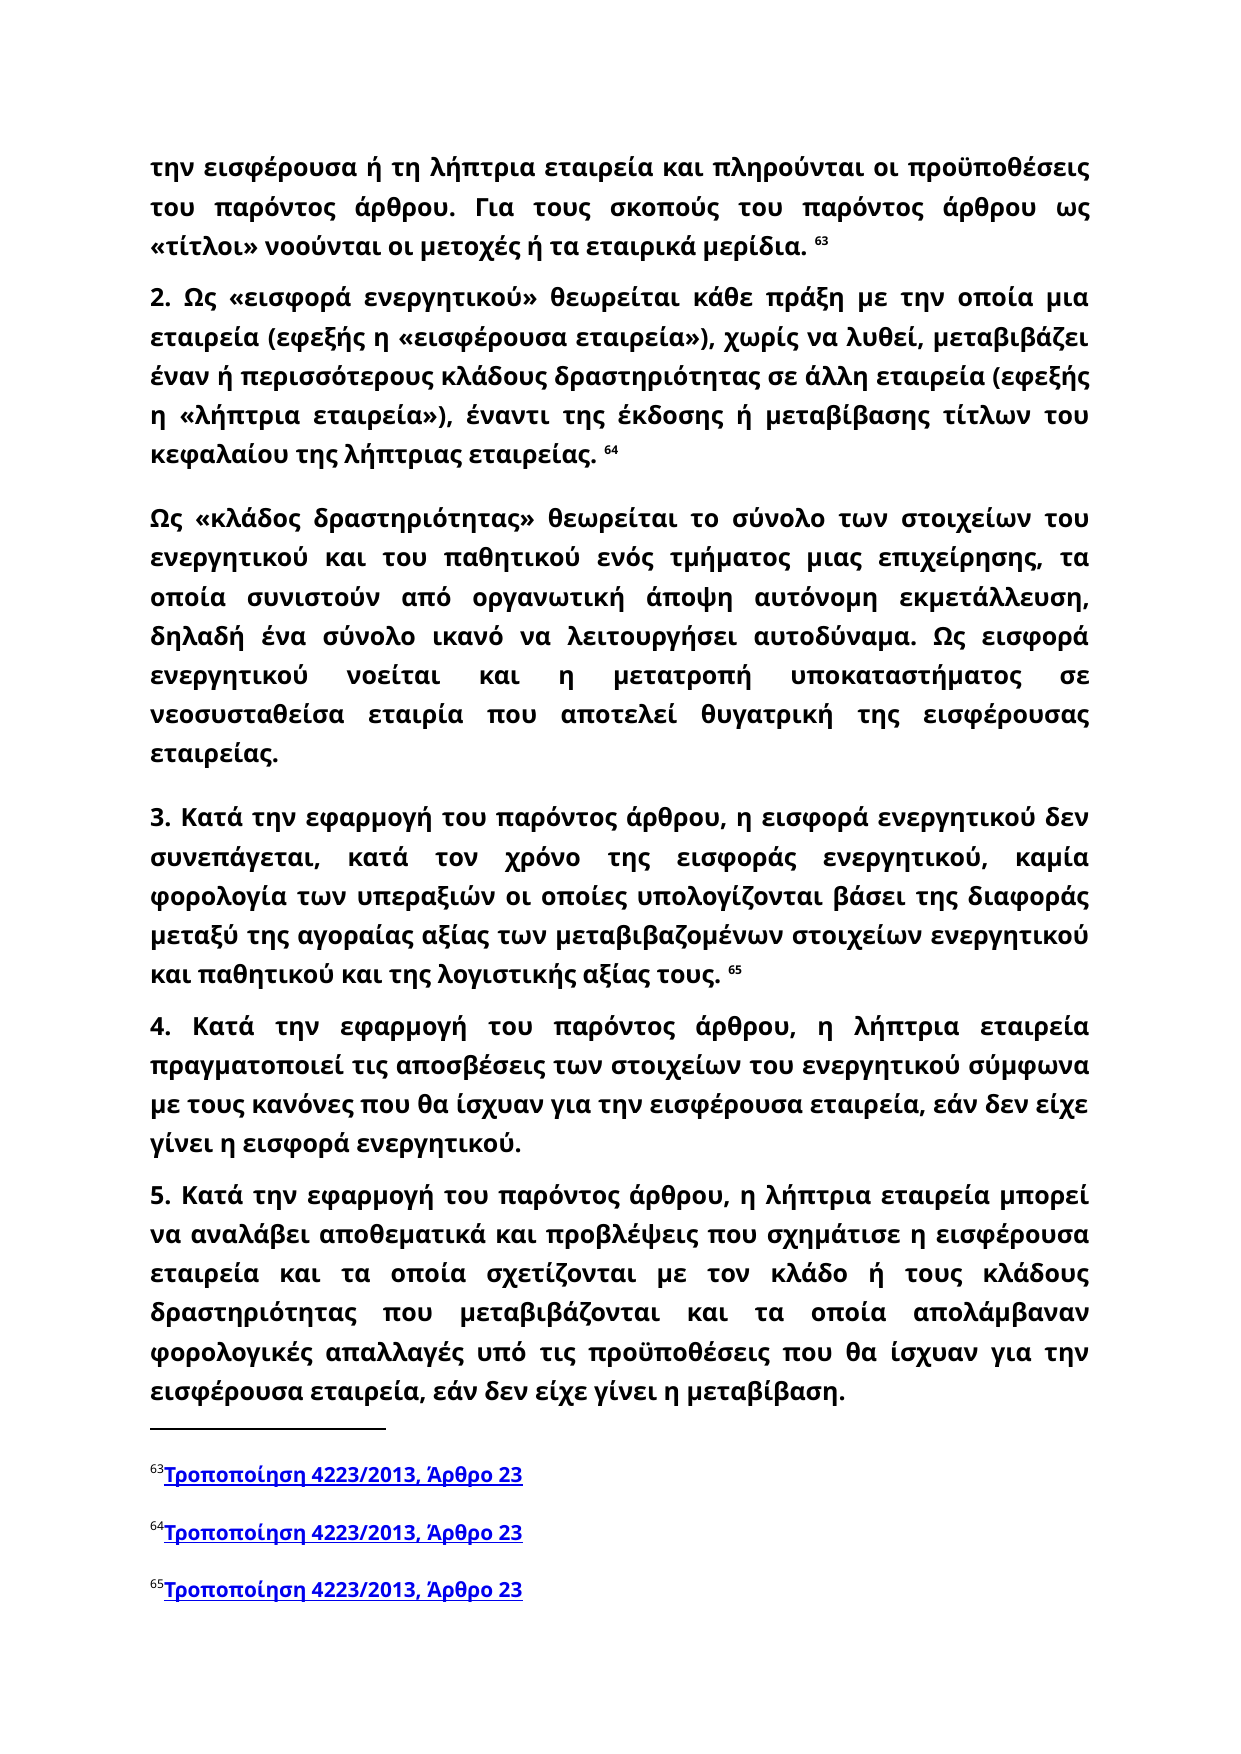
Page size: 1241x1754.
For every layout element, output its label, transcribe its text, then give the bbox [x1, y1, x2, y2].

text Τροποποίηση 4223/2013, Άρθρο 23 [150, 1460, 1090, 1489]
text 3. Κατά την εφαρμογή του παρόντος άρθρου, η εισφορά ενεργητικού δεν συνεπάγεται, κατά τον χρόνο της εισφοράς ενεργητικού, καμία φορολογία των υπεραξιών οι οποίες υπολογίζονται βάσει της διαφοράς μεταξύ της αγοραίας αξίας των μεταβιβαζομένων στοιχείων ενεργητικού και παθητικού και της λογιστικής αξίας τους. [150, 800, 1090, 991]
text 2. Ως «εισφορά ενεργητικού» θεωρείται κάθε πράξη με την οποία μια εταιρεία (εφεξής η «εισφέρουσα εταιρεία»), χωρίς να λυθεί, μεταβιβάζει έναν ή περισσότερους κλάδους δραστηριότητας σε άλλη εταιρεία (εφεξής η «λήπτρια εταιρεία»), έναντι της έκδοσης ή μεταβίβασης τίτλων του κεφαλαίου της λήπτριας εταιρείας. [150, 280, 1090, 471]
text την εισφέρουσα ή τη λήπτρια εταιρεία και πληρούνται οι προϋποθέσεις του παρόντος άρθρου. Για τους σκοπούς του παρόντος άρθρου ως «τίτλοι» νοούνται οι μετοχές ή τα εταιρικά μερίδια. [150, 150, 1090, 262]
text 5. Κατά την εφαρμογή του παρόντος άρθρου, η λήπτρια εταιρεία μπορεί να αναλάβει αποθεματικά και προβλέψεις που σχημάτισε η εισφέρουσα εταιρεία και τα οποία σχετίζονται με τον κλάδο ή τους κλάδους δραστηριότητας που μεταβιβάζονται και τα οποία απολάμβαναν φορολογικές απαλλαγές υπό τις προϋποθέσεις που θα ίσχυαν για την εισφέρουσα εταιρεία, εάν δεν είχε γίνει η μεταβίβαση. [150, 1177, 1090, 1407]
text Τροποποίηση 4223/2013, Άρθρο 23 [150, 1576, 1090, 1604]
text 4. Κατά την εφαρμογή του παρόντος άρθρου, η λήπτρια εταιρεία πραγματοποιεί τις αποσβέσεις των στοιχείων του ενεργητικού σύμφωνα με τους κανόνες που θα ίσχυαν για την εισφέρουσα εταιρεία, εάν δεν είχε γίνει η εισφορά ενεργητικού. [150, 1008, 1090, 1160]
text Ως «κλάδος δραστηριότητας» θεωρείται το σύνολο των στοιχείων του ενεργητικού και του παθητικού ενός τμήματος μιας επιχείρησης, τα οποία συνιστούν από οργανωτική άποψη αυτόνομη εκμετάλλευση, δηλαδή ένα σύνολο ικανό να λειτουργήσει αυτοδύναμα. Ως εισφορά ενεργητικού νοείται και η μετατροπή υποκαταστήματος σε νεοσυσταθείσα εταιρία που αποτελεί θυγατρική της εισφέρουσας εταιρείας. [150, 501, 1090, 770]
text Τροποποίηση 4223/2013, Άρθρο 23 [150, 1518, 1090, 1546]
